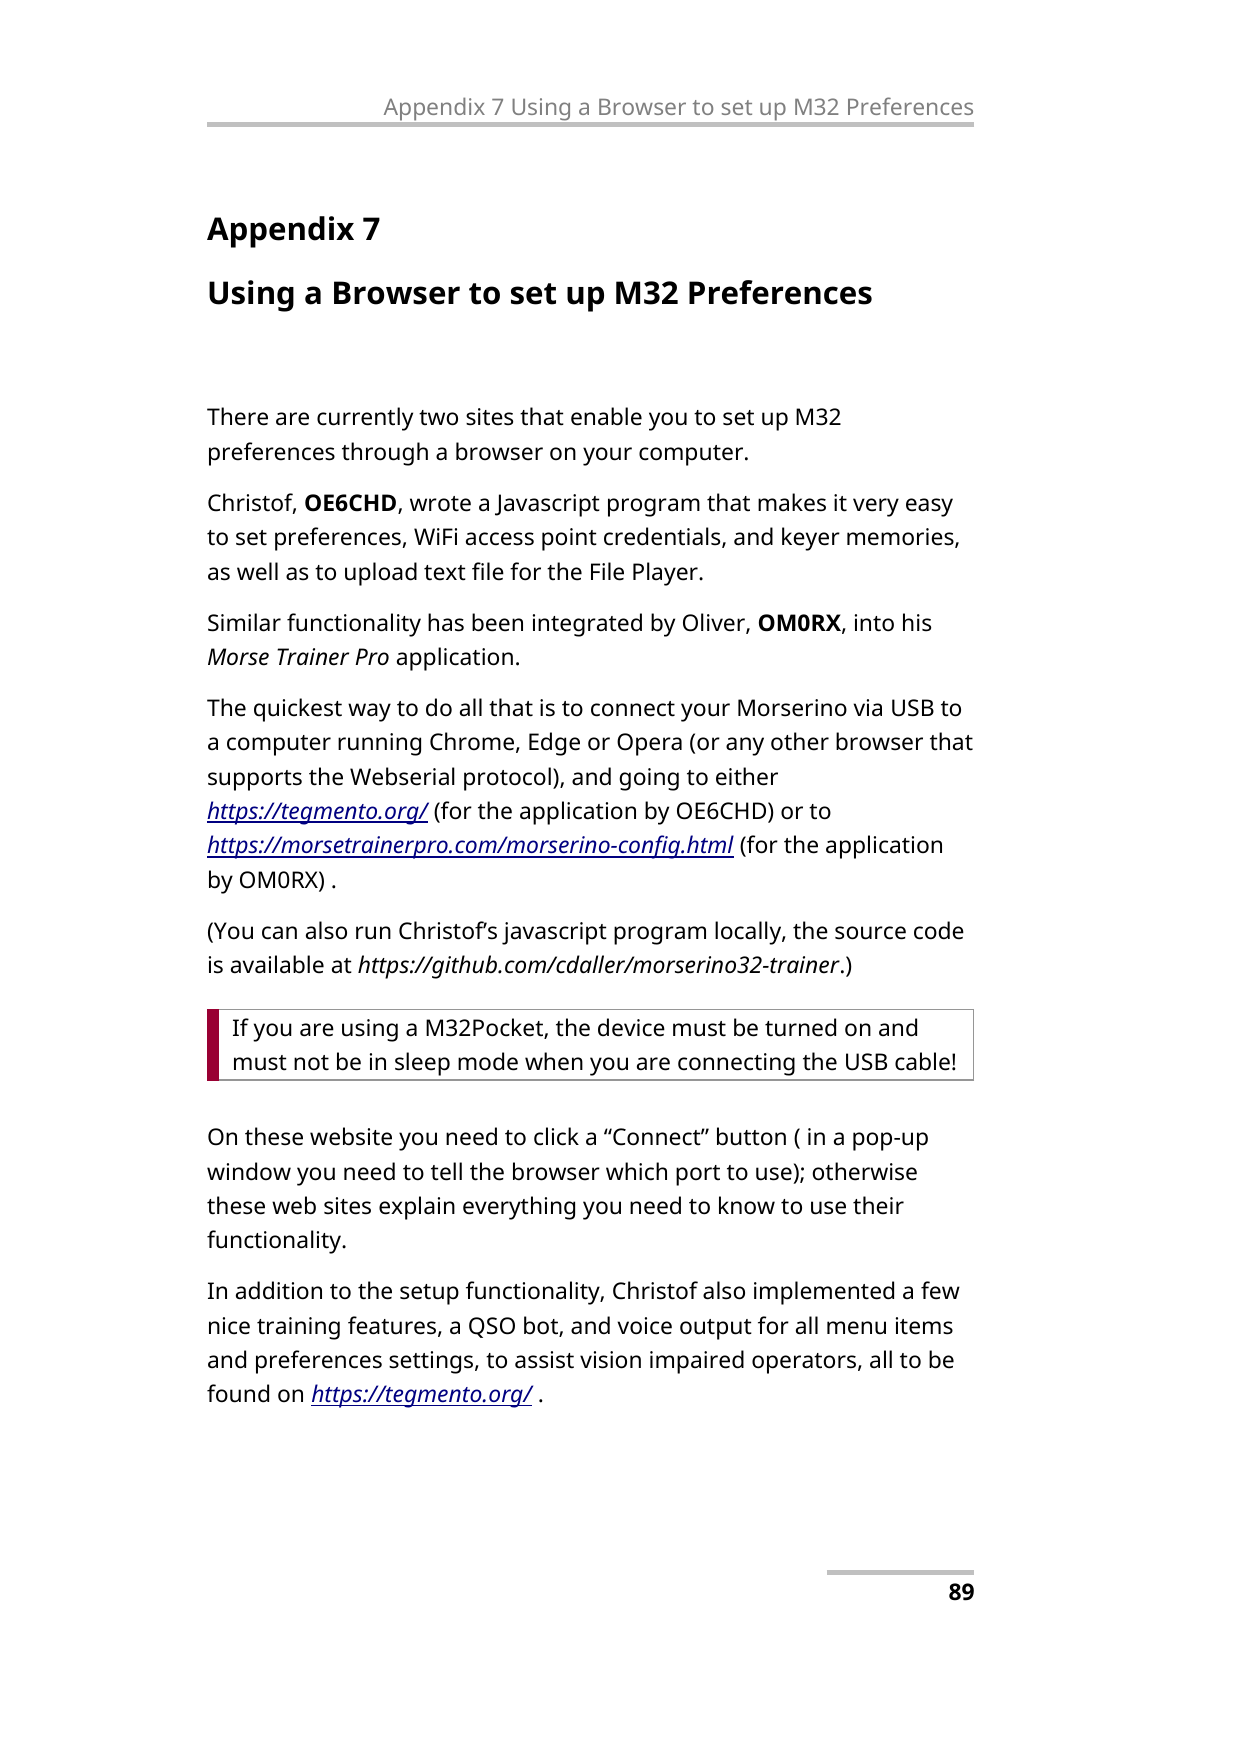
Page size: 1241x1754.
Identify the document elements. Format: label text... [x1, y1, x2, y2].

text Similar functionality has been integrated by Oliver, OM0RX, into his Morse Trainer Pro application. [207, 607, 974, 672]
text (You can also run Christof’s javascript program locally, the source code is available at https://github.com/cdaller/morserino32-trainer.) [207, 915, 974, 981]
text The quickest way to do all that is to connect your Morserino via USB to a computer running Chrome, Edge or Opera (or any other browser that supports the Webserial protocol), and going to either https://tegmento.org/ (for the application by OE6CHD) or to https://morsetrainerpro.com/morserino-config.html (for the application by OM0RX) . [207, 692, 974, 895]
subtitle Using a Browser to set up M32 Preferences [207, 207, 974, 313]
text There are currently two sites that enable you to set up M32 preferences through a browser on your computer. [207, 401, 974, 467]
text If you are using a M32Pocket, the device must be turned on and must not be in sleep mode when you are connecting the USB cable! [219, 1010, 973, 1079]
text In addition to the setup functionality, Christof also implemented a few nice training features, a QSO bot, and voice output for all menu items and preferences settings, to assist vision impaired operators, all to be found on https://tegmento.org/ . [207, 1275, 974, 1410]
text On these website you need to click a “Connect” button ( in a pop-up window you need to tell the browser which port to use); otherwise these web sites explain everything you need to know to use their functionality. [207, 1121, 974, 1256]
text Christof, OE6CHD, wrote a Javascript program that makes it very easy to set preferences, WiFi access point credentials, and keyer memories, as well as to upload text file for the File Player. [207, 487, 974, 587]
